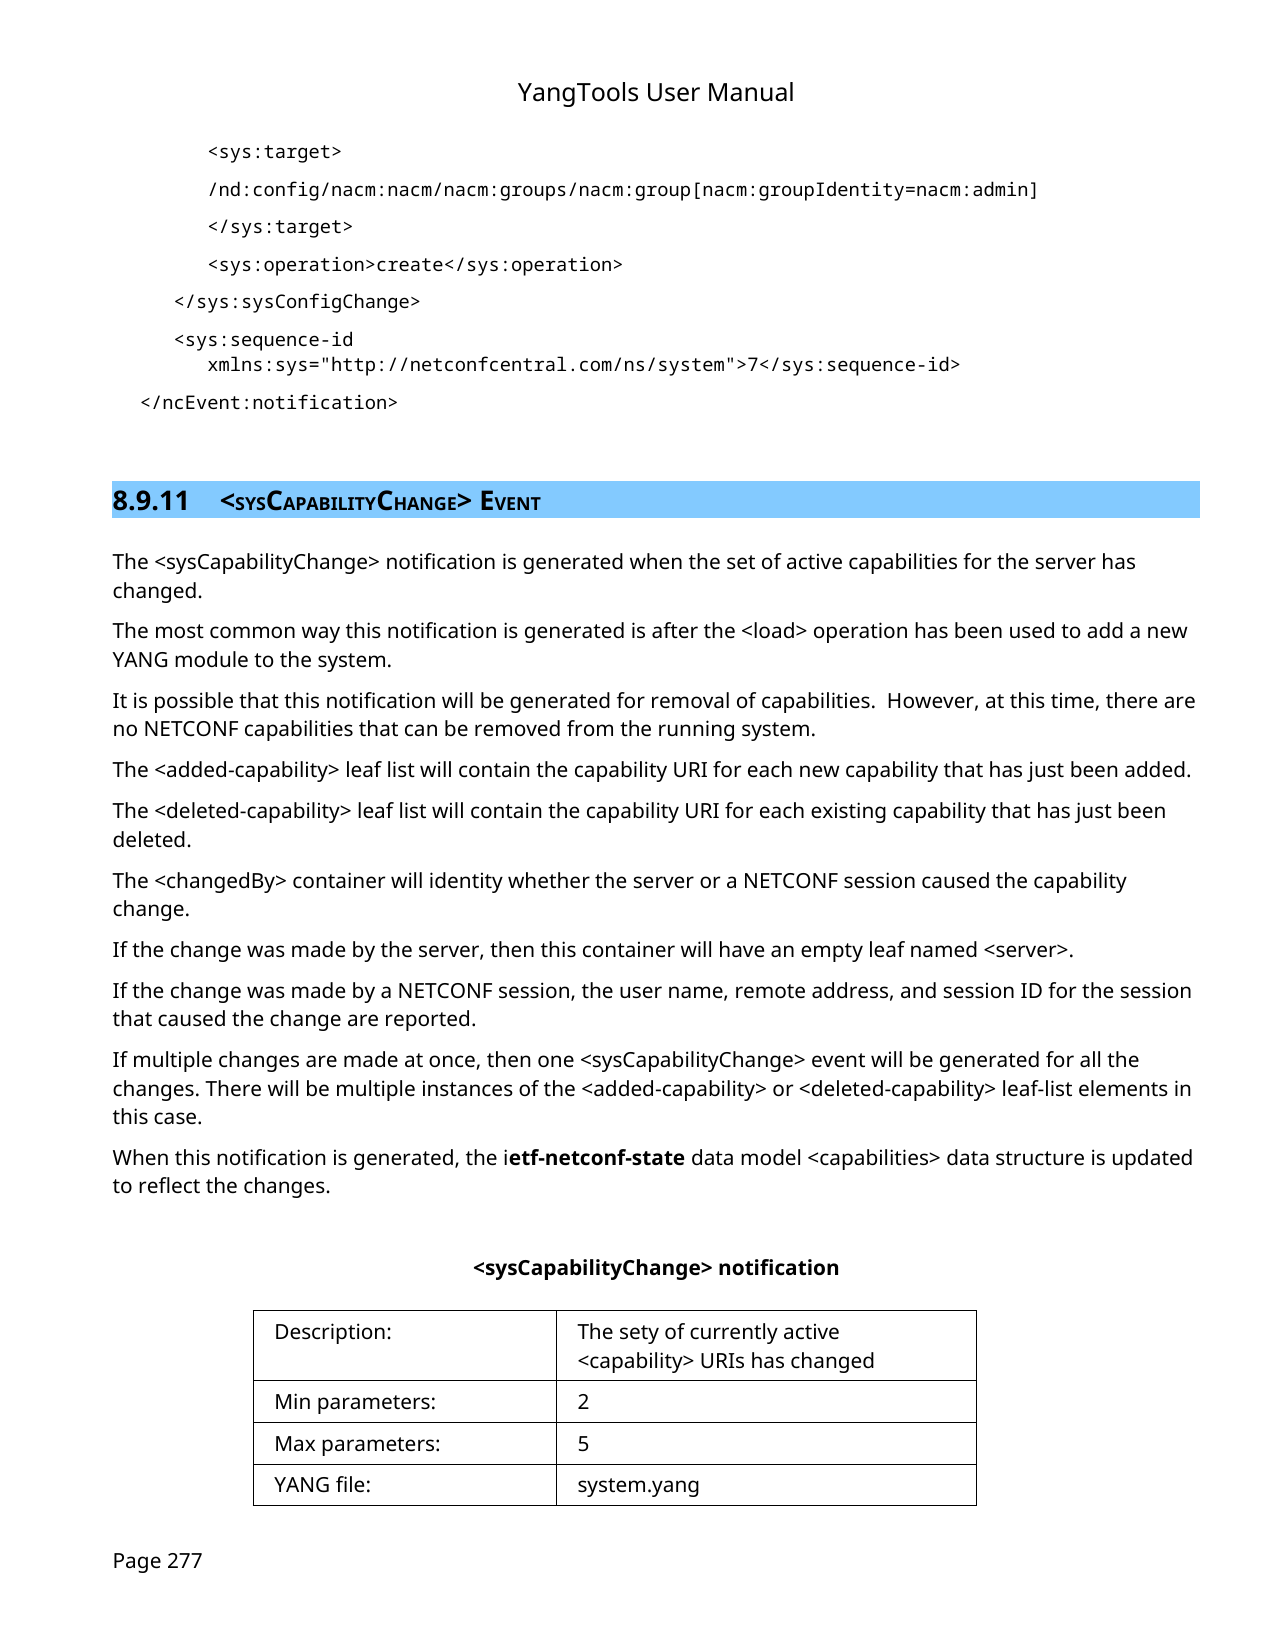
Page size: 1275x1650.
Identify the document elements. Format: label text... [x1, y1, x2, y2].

text /nd:config/nacm:nacm/nacm:groups/nacm:group[nacm:groupIdentity=nacm:admin] [139, 176, 1200, 202]
table_cell Min parameters: [254, 1381, 556, 1422]
text </ncEvent:notification> [139, 389, 1200, 414]
text The <sysCapabilityChange> notification is generated when the set of active capabilities for the server has changed. [112, 547, 1200, 604]
table_cell 2 [557, 1381, 976, 1422]
table_header The sety of currently active <capability> URIs has changed [557, 1311, 976, 1380]
text It is possible that this notification will be generated for removal of capabilities. However, at this time, there are no NETCONF capabilities that can be removed from the running system. [112, 686, 1200, 743]
table_cell YANG file: [254, 1465, 556, 1505]
table_cell Max parameters: [254, 1423, 556, 1463]
text The <deleted-capability> leaf list will contain the capability URI for each existing capability that has just been deleted. [112, 796, 1200, 853]
text </sys:sysConfigChange> [139, 288, 1200, 314]
table_cell system.yang [557, 1465, 976, 1505]
text The <changedBy> container will identity whether the server or a NETCONF session caused the capability change. [112, 866, 1200, 923]
text If multiple changes are made at once, then one <sysCapabilityChange> event will be generated for all the changes. There will be multiple instances of the <added-capability> or <deleted-capability> leaf-list elements in this case. [112, 1045, 1200, 1131]
table_header Description: [254, 1311, 556, 1380]
text The <added-capability> leaf list will contain the capability URI for each new capability that has just been added. [112, 755, 1200, 784]
text </sys:target> [139, 213, 1200, 239]
text The most common way this notification is generated is after the <load> operation has been used to add a new YANG module to the system. [112, 617, 1200, 673]
table_cell 5 [557, 1423, 976, 1463]
text If the change was made by a NETCONF session, the user name, remote address, and session ID for the session that caused the change are reported. [112, 976, 1200, 1033]
text If the change was made by the server, then this container will have an empty leaf named <server>. [112, 935, 1200, 963]
subtitle <sysCapabilityChange> notification [127, 1253, 1185, 1282]
text When this notification is generated, the ietf-netconf-state data model <capabilities> data structure is updated to reflect the changes. [112, 1143, 1200, 1200]
text <sys:target> [139, 138, 1200, 164]
text <sys:sequence-id xmlns:sys="http://netconfcentral.com/ns/system">7</sys:sequence-id> [139, 326, 1200, 377]
subtitle <sysCapabilityChange> Event [112, 481, 1200, 518]
text <sys:operation>create</sys:operation> [139, 251, 1200, 277]
